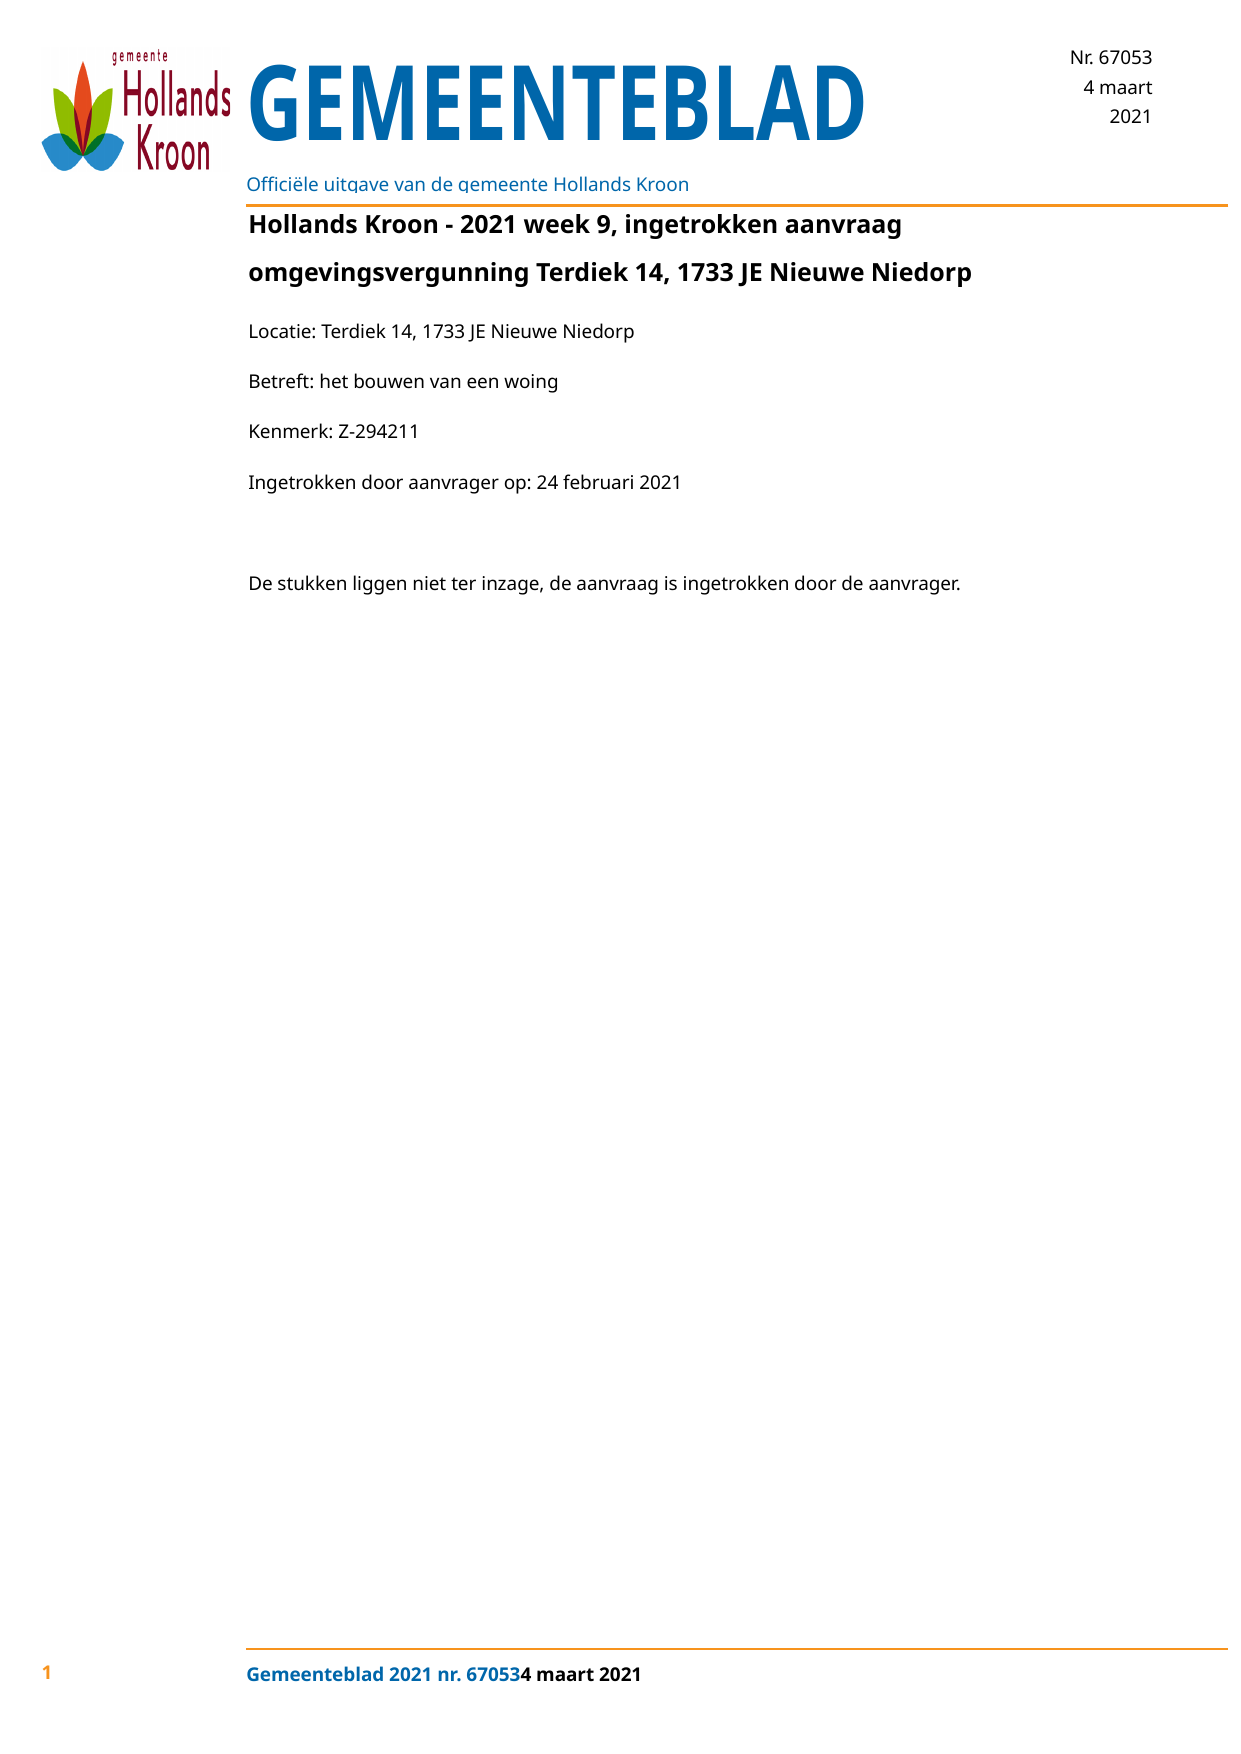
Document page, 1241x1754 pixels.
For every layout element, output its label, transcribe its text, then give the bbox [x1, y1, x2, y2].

text Ingetrokken door aanvrager op: 24 februari 2021 [248, 469, 1152, 495]
text De stukken liggen niet ter inzage, de aanvraag is ingetrokken door de aanvrager. [248, 570, 1152, 596]
picture [41, 47, 231, 172]
text Locatie: Terdiek 14, 1733 JE Nieuwe Niedorp [248, 318, 1152, 344]
text Hollands Kroon - 2021 week 9, ingetrokken aanvraag omgevingsvergunning Terdiek 14, 1733 JE Nieuwe Niedorp [248, 207, 1152, 288]
text Kenmerk: Z-294211 [248, 419, 1152, 444]
text Betreft: het bouwen van een woing [248, 368, 1152, 394]
